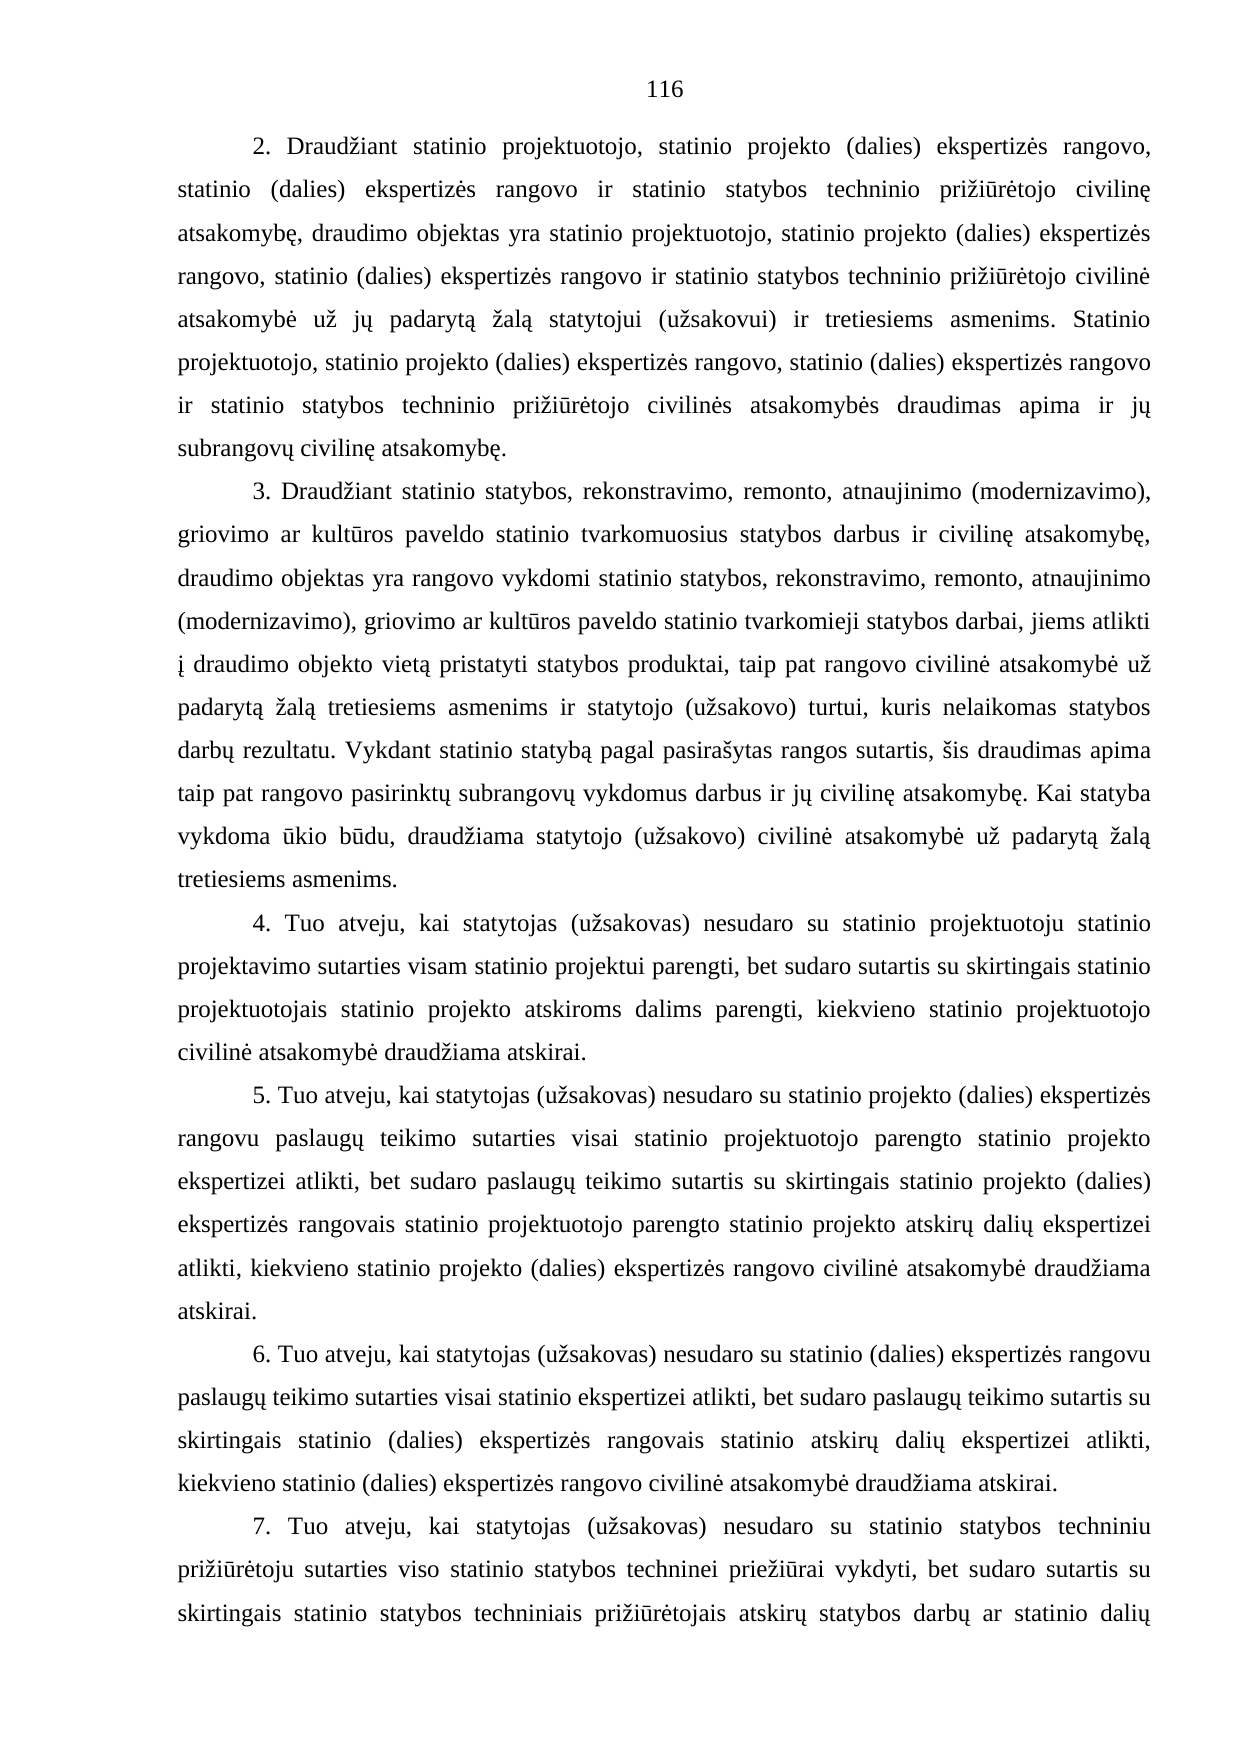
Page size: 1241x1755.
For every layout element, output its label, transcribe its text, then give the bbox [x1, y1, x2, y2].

text 3. Draudžiant statinio statybos, rekonstravimo, remonto, atnaujinimo (modernizavimo), griovimo ar kultūros paveldo statinio tvarkomuosius statybos darbus ir civilinę atsakomybę, draudimo objektas yra rangovo vykdomi statinio statybos, rekonstravimo, remonto, atnaujinimo (modernizavimo), griovimo ar kultūros paveldo statinio tvarkomieji statybos darbai, jiems atlikti į draudimo objekto vietą pristatyti statybos produktai, taip pat rangovo civilinė atsakomybė už padarytą žalą tretiesiems asmenims ir statytojo (užsakovo) turtui, kuris nelaikomas statybos darbų rezultatu. Vykdant statinio statybą pagal pasirašytas rangos sutartis, šis draudimas apima taip pat rangovo pasirinktų subrangovų vykdomus darbus ir jų civilinę atsakomybę. Kai statyba vykdoma ūkio būdu, draudžiama statytojo (užsakovo) civilinė atsakomybė už padarytą žalą tretiesiems asmenims. [177, 476, 1152, 893]
text 2. Draudžiant statinio projektuotojo, statinio projekto (dalies) ekspertizės rangovo, statinio (dalies) ekspertizės rangovo ir statinio statybos techninio prižiūrėtojo civilinę atsakomybę, draudimo objektas yra statinio projektuotojo, statinio projekto (dalies) ekspertizės rangovo, statinio (dalies) ekspertizės rangovo ir statinio statybos techninio prižiūrėtojo civilinė atsakomybė už jų padarytą žalą statytojui (užsakovui) ir tretiesiems asmenims. Statinio projektuotojo, statinio projekto (dalies) ekspertizės rangovo, statinio (dalies) ekspertizės rangovo ir statinio statybos techninio prižiūrėtojo civilinės atsakomybės draudimas apima ir jų subrangovų civilinę atsakomybę. [177, 131, 1152, 462]
text 4. Tuo atveju, kai statytojas (užsakovas) nesudaro su statinio projektuotoju statinio projektavimo sutarties visam statinio projektui parengti, bet sudaro sutartis su skirtingais statinio projektuotojais statinio projekto atskiroms dalims parengti, kiekvieno statinio projektuotojo civilinė atsakomybė draudžiama atskirai. [177, 908, 1152, 1066]
text 6. Tuo atveju, kai statytojas (užsakovas) nesudaro su statinio (dalies) ekspertizės rangovu paslaugų teikimo sutarties visai statinio ekspertizei atlikti, bet sudaro paslaugų teikimo sutartis su skirtingais statinio (dalies) ekspertizės rangovais statinio atskirų dalių ekspertizei atlikti, kiekvieno statinio (dalies) ekspertizės rangovo civilinė atsakomybė draudžiama atskirai. [177, 1339, 1152, 1497]
text 7. Tuo atveju, kai statytojas (užsakovas) nesudaro su statinio statybos techniniu prižiūrėtoju sutarties viso statinio statybos techninei priežiūrai vykdyti, bet sudaro sutartis su skirtingais statinio statybos techniniais prižiūrėtojais atskirų statybos darbų ar statinio dalių [177, 1511, 1152, 1626]
text 5. Tuo atveju, kai statytojas (užsakovas) nesudaro su statinio projekto (dalies) ekspertizės rangovu paslaugų teikimo sutarties visai statinio projektuotojo parengto statinio projekto ekspertizei atlikti, bet sudaro paslaugų teikimo sutartis su skirtingais statinio projekto (dalies) ekspertizės rangovais statinio projektuotojo parengto statinio projekto atskirų dalių ekspertizei atlikti, kiekvieno statinio projekto (dalies) ekspertizės rangovo civilinė atsakomybė draudžiama atskirai. [177, 1080, 1152, 1324]
